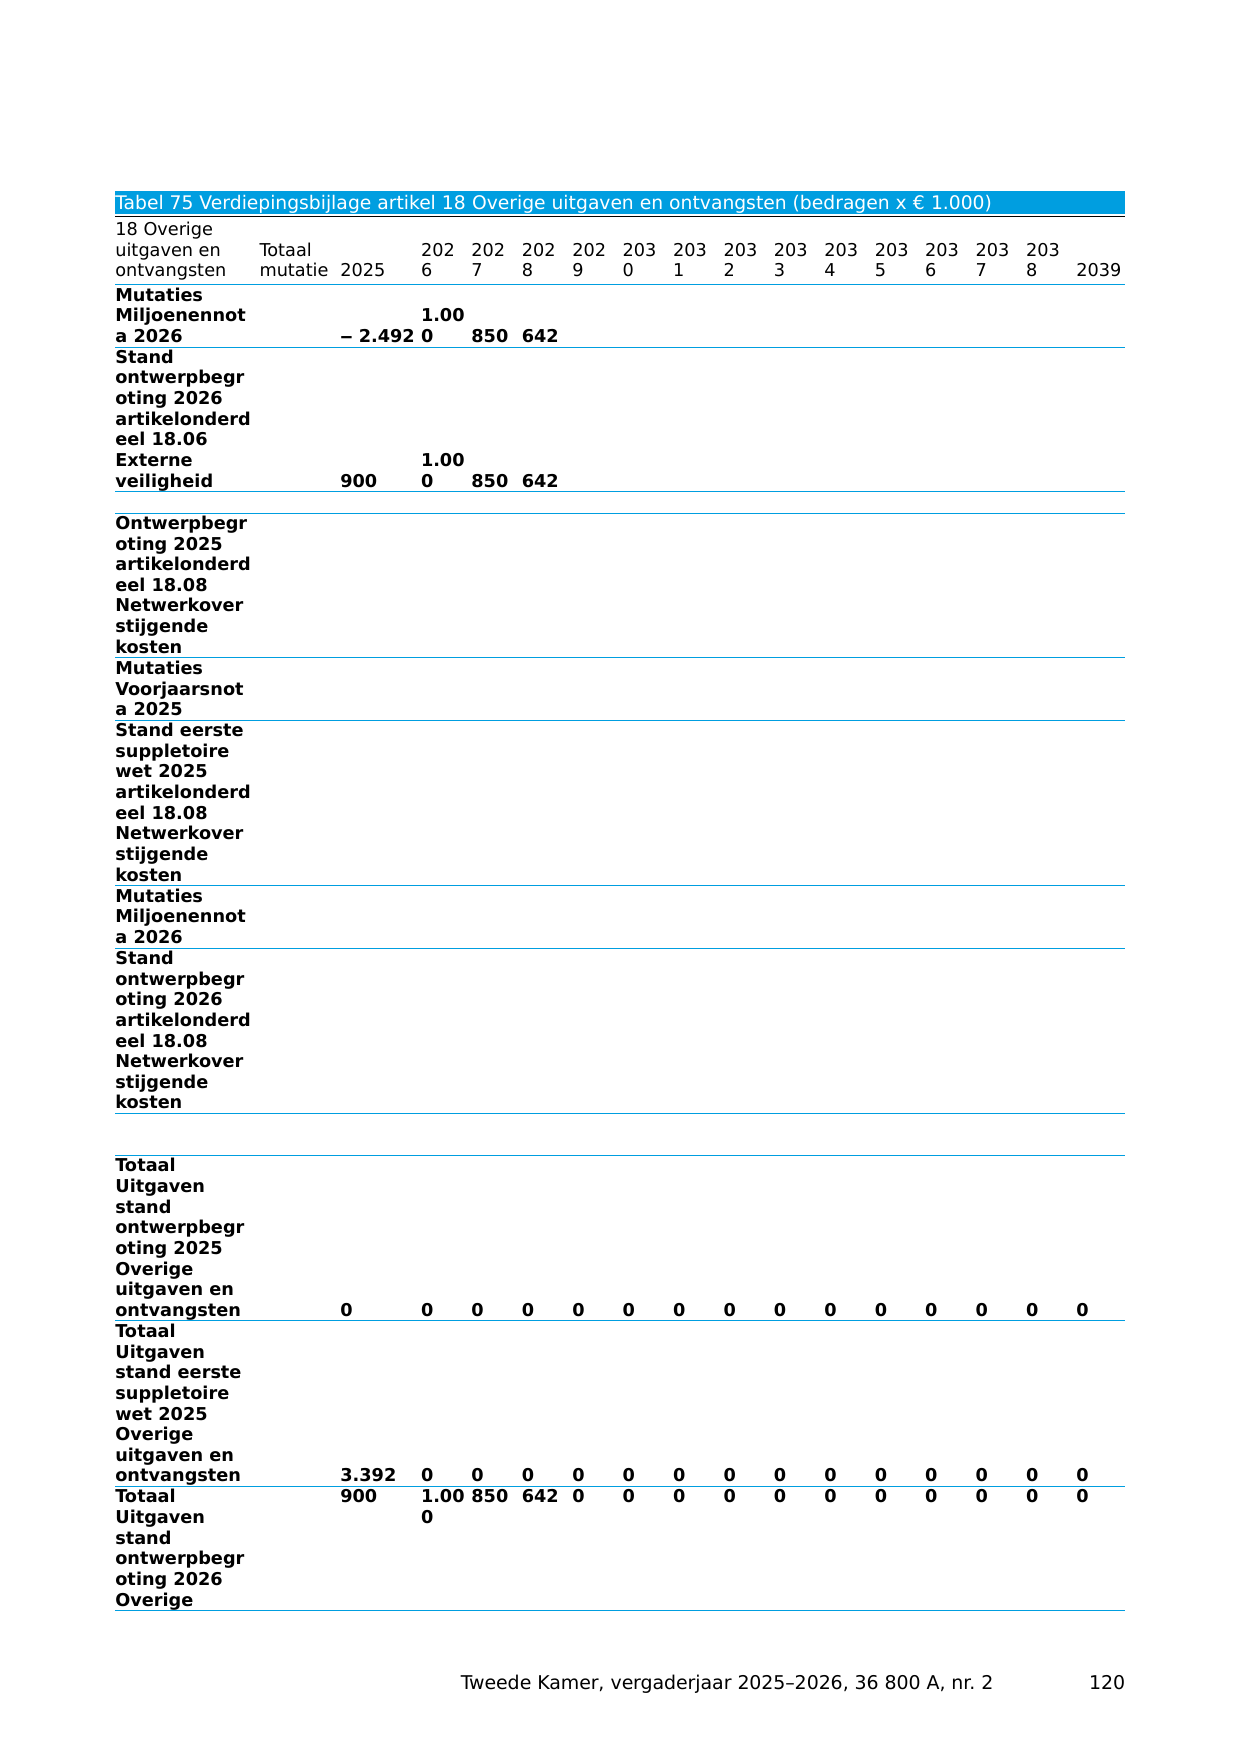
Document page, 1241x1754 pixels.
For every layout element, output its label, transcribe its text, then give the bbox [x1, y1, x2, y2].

table_cell [418, 658, 468, 720]
table_cell [337, 658, 418, 720]
table_cell [468, 721, 519, 885]
table_cell 0 [569, 1156, 619, 1320]
table_cell 0 [418, 1156, 468, 1320]
table_cell [821, 348, 872, 491]
table_cell [670, 514, 720, 657]
table_cell [922, 1134, 972, 1155]
table_cell 2035 [872, 217, 922, 284]
table_cell [418, 886, 468, 948]
table_cell [670, 886, 720, 948]
table_cell Ontwerpbegroting 2025 artikelonderdeel 18.08 Netwerkoverstijgende kosten [115, 514, 256, 657]
table_cell 1.000 [418, 348, 468, 491]
table_cell [256, 721, 337, 885]
table_cell [418, 721, 468, 885]
table_cell [569, 492, 619, 512]
table_cell [922, 492, 972, 512]
table_cell [620, 658, 670, 720]
table_cell [973, 1114, 1023, 1134]
table_cell [115, 492, 256, 512]
table_cell [1073, 285, 1125, 346]
table_cell [922, 1114, 972, 1134]
table_cell 0 [620, 1156, 670, 1320]
table_cell [1073, 949, 1125, 1113]
table_cell [337, 1134, 418, 1155]
table_cell [620, 285, 670, 346]
table_cell [337, 1114, 418, 1134]
table_cell [620, 949, 670, 1113]
table_cell Mutaties Voorjaarsnota 2025 [115, 658, 256, 720]
table_cell [256, 1156, 337, 1320]
table_cell [256, 658, 337, 720]
table_cell [771, 886, 821, 948]
table_cell 900 [337, 1487, 418, 1610]
table_cell [1023, 492, 1073, 512]
table_cell 0 [771, 1487, 821, 1610]
table_cell [418, 1134, 468, 1155]
table_cell [1023, 1114, 1073, 1134]
table_cell [670, 492, 720, 512]
table_cell [256, 949, 337, 1113]
table_cell ‒ 2.492 [337, 285, 418, 346]
table_cell [973, 285, 1023, 346]
table_cell Mutaties Miljoenennota 2026 [115, 285, 256, 346]
table_cell [256, 1321, 337, 1486]
table_cell 2039 [1073, 217, 1125, 284]
table_cell [872, 1134, 922, 1155]
table_cell [922, 514, 972, 657]
table_cell [720, 721, 771, 885]
table_cell [973, 886, 1023, 948]
table_cell Totaal Uitgaven stand ontwerpbegroting 2026 Overige [115, 1487, 256, 1610]
table_cell [720, 949, 771, 1113]
table_cell [337, 514, 418, 657]
table_cell [115, 1114, 256, 1134]
table_cell [1073, 1114, 1125, 1134]
table_cell [771, 949, 821, 1113]
table_cell [973, 721, 1023, 885]
table_cell [569, 285, 619, 346]
table_cell [1023, 348, 1073, 491]
table_cell [821, 1134, 872, 1155]
table_cell 0 [771, 1156, 821, 1320]
table_cell [821, 658, 872, 720]
table_cell [468, 658, 519, 720]
table_cell [1073, 514, 1125, 657]
table_cell 850 [468, 1487, 519, 1610]
table_cell Totaal Uitgaven stand ontwerpbegroting 2025 Overige uitgaven en ontvangsten [115, 1156, 256, 1320]
table_cell [872, 721, 922, 885]
table_cell 0 [468, 1321, 519, 1486]
table_cell [256, 1487, 337, 1610]
table_cell Totaal Uitgaven stand eerste suppletoire wet 2025 Overige uitgaven en ontvangsten [115, 1321, 256, 1486]
table_cell 0 [821, 1321, 872, 1486]
table_cell [821, 514, 872, 657]
table_cell [670, 658, 720, 720]
table_cell 0 [418, 1321, 468, 1486]
table_cell 0 [720, 1156, 771, 1320]
table_cell [872, 348, 922, 491]
table_cell 0 [771, 1321, 821, 1486]
table_cell 2038 [1023, 217, 1073, 284]
table_cell 0 [620, 1321, 670, 1486]
table_cell [256, 514, 337, 657]
table_cell [256, 492, 337, 512]
table_cell 2031 [670, 217, 720, 284]
table_cell [922, 721, 972, 885]
table_cell [569, 348, 619, 491]
table_cell 0 [922, 1487, 972, 1610]
table_cell 0 [670, 1321, 720, 1486]
table_cell 0 [569, 1321, 619, 1486]
table_cell [569, 1134, 619, 1155]
table_cell [670, 1114, 720, 1134]
table_cell [670, 721, 720, 885]
table_cell [620, 514, 670, 657]
table_cell [720, 348, 771, 491]
table_cell [771, 348, 821, 491]
table_cell [569, 658, 619, 720]
table_cell [771, 1114, 821, 1134]
table_cell 0 [720, 1487, 771, 1610]
table_cell [620, 1114, 670, 1134]
table_cell [720, 492, 771, 512]
table_cell 2030 [620, 217, 670, 284]
table_cell 1.000 [418, 285, 468, 346]
table_cell [115, 1134, 256, 1155]
table_cell [1023, 285, 1073, 346]
table_cell 2036 [922, 217, 972, 284]
table_cell 2033 [771, 217, 821, 284]
table_cell [519, 949, 569, 1113]
table_cell 0 [1023, 1321, 1073, 1486]
table_cell [872, 949, 922, 1113]
table_cell 18 Overige uitgaven en ontvangsten [115, 217, 256, 284]
table_cell [872, 1114, 922, 1134]
table_cell 0 [922, 1156, 972, 1320]
table_cell 0 [670, 1487, 720, 1610]
table_cell 0 [468, 1156, 519, 1320]
table_cell [1073, 658, 1125, 720]
table_cell 0 [569, 1487, 619, 1610]
table_cell 0 [720, 1321, 771, 1486]
table_cell 2029 [569, 217, 619, 284]
table_cell [821, 1114, 872, 1134]
table_cell [468, 514, 519, 657]
table_cell [1073, 492, 1125, 512]
table_cell 0 [519, 1321, 569, 1486]
table_cell [1023, 886, 1073, 948]
table_cell [620, 1134, 670, 1155]
table_cell 2027 [468, 217, 519, 284]
table_cell [519, 886, 569, 948]
table_cell 2032 [720, 217, 771, 284]
table_cell [256, 348, 337, 491]
table_cell 0 [1073, 1487, 1125, 1610]
table_cell 2034 [821, 217, 872, 284]
table_cell [922, 949, 972, 1113]
table_cell 2025 [337, 217, 418, 284]
table_cell [256, 1114, 337, 1134]
table_cell 0 [519, 1156, 569, 1320]
table_cell [872, 886, 922, 948]
table_cell [256, 886, 337, 948]
table_cell 2026 [418, 217, 468, 284]
table_cell [337, 949, 418, 1113]
table_cell [620, 492, 670, 512]
table_cell [973, 1134, 1023, 1155]
table_cell [418, 1114, 468, 1134]
table_cell [872, 492, 922, 512]
table_cell [337, 721, 418, 885]
table_cell 850 [468, 285, 519, 346]
table_cell 642 [519, 348, 569, 491]
table_cell [519, 514, 569, 657]
table_cell [720, 886, 771, 948]
table_cell [569, 514, 619, 657]
table_cell [256, 1134, 337, 1155]
table_cell [256, 285, 337, 346]
table_cell 0 [821, 1156, 872, 1320]
table_cell [620, 721, 670, 885]
table_cell [418, 949, 468, 1113]
table_cell 0 [337, 1156, 418, 1320]
table_cell [922, 658, 972, 720]
table_cell 642 [519, 1487, 569, 1610]
table_cell 0 [872, 1321, 922, 1486]
table_cell 0 [922, 1321, 972, 1486]
table_cell [569, 886, 619, 948]
table_cell [872, 658, 922, 720]
table_cell Totaal mutatie [256, 217, 337, 284]
table_cell [720, 285, 771, 346]
table_cell [670, 348, 720, 491]
table_cell 0 [872, 1156, 922, 1320]
table_cell [620, 886, 670, 948]
table_cell [771, 514, 821, 657]
table_cell [922, 348, 972, 491]
table_cell [519, 1114, 569, 1134]
table_cell [872, 514, 922, 657]
table_cell 2037 [973, 217, 1023, 284]
table_cell 0 [1073, 1321, 1125, 1486]
table_cell [418, 514, 468, 657]
table_cell [519, 721, 569, 885]
table_cell 0 [1023, 1156, 1073, 1320]
table_cell [720, 514, 771, 657]
table_cell [569, 1114, 619, 1134]
table_cell [1073, 886, 1125, 948]
table_cell [1023, 658, 1073, 720]
table_cell [1023, 949, 1073, 1113]
table_cell [771, 492, 821, 512]
table_cell [771, 658, 821, 720]
table_cell [771, 721, 821, 885]
table_cell [821, 949, 872, 1113]
table_cell 0 [973, 1156, 1023, 1320]
table_cell [519, 658, 569, 720]
table_cell [1023, 1134, 1073, 1155]
table_cell [1023, 514, 1073, 657]
table_cell Stand eerste suppletoire wet 2025 artikelonderdeel 18.08 Netwerkoverstijgende kosten [115, 721, 256, 885]
table_cell [973, 348, 1023, 491]
table_cell [468, 492, 519, 512]
table_cell [519, 492, 569, 512]
table_cell [569, 949, 619, 1113]
table_cell [973, 658, 1023, 720]
table_cell Stand ontwerpbegroting 2026 artikelonderdeel 18.06 Externe veiligheid [115, 348, 256, 491]
table_cell [821, 721, 872, 885]
table_cell 850 [468, 348, 519, 491]
table_cell 2028 [519, 217, 569, 284]
table_cell 0 [872, 1487, 922, 1610]
table_cell 0 [1023, 1487, 1073, 1610]
table_cell 0 [821, 1487, 872, 1610]
table_cell [670, 949, 720, 1113]
table_cell 1.000 [418, 1487, 468, 1610]
table_cell [1073, 721, 1125, 885]
table_cell [771, 1134, 821, 1155]
table_cell Stand ontwerpbegroting 2026 artikelonderdeel 18.08 Netwerkoverstijgende kosten [115, 949, 256, 1113]
table_cell 3.392 [337, 1321, 418, 1486]
table_cell 0 [973, 1321, 1023, 1486]
table_cell [670, 285, 720, 346]
table_cell [973, 514, 1023, 657]
table_cell 0 [620, 1487, 670, 1610]
table_cell [468, 886, 519, 948]
table_cell [1073, 1134, 1125, 1155]
table_cell [418, 492, 468, 512]
table_cell [720, 1134, 771, 1155]
table_cell [670, 1134, 720, 1155]
table_cell [973, 492, 1023, 512]
table_cell [1073, 348, 1125, 491]
table_cell 0 [670, 1156, 720, 1320]
table_cell [720, 1114, 771, 1134]
table_cell [973, 949, 1023, 1113]
table_cell Mutaties Miljoenennota 2026 [115, 886, 256, 948]
table_cell [1023, 721, 1073, 885]
table_cell 900 [337, 348, 418, 491]
table_cell [821, 285, 872, 346]
table_cell [468, 1114, 519, 1134]
table_cell [821, 492, 872, 512]
table_cell [569, 721, 619, 885]
table_cell 0 [973, 1487, 1023, 1610]
table_cell 642 [519, 285, 569, 346]
table_cell [337, 886, 418, 948]
table_cell [337, 492, 418, 512]
table_cell [468, 1134, 519, 1155]
table_cell [922, 285, 972, 346]
table_cell [620, 348, 670, 491]
table_cell [720, 658, 771, 720]
table_cell [771, 285, 821, 346]
table_cell [821, 886, 872, 948]
table_cell [922, 886, 972, 948]
table_cell [872, 285, 922, 346]
table_cell [468, 949, 519, 1113]
table_cell 0 [1073, 1156, 1125, 1320]
table_cell [519, 1134, 569, 1155]
